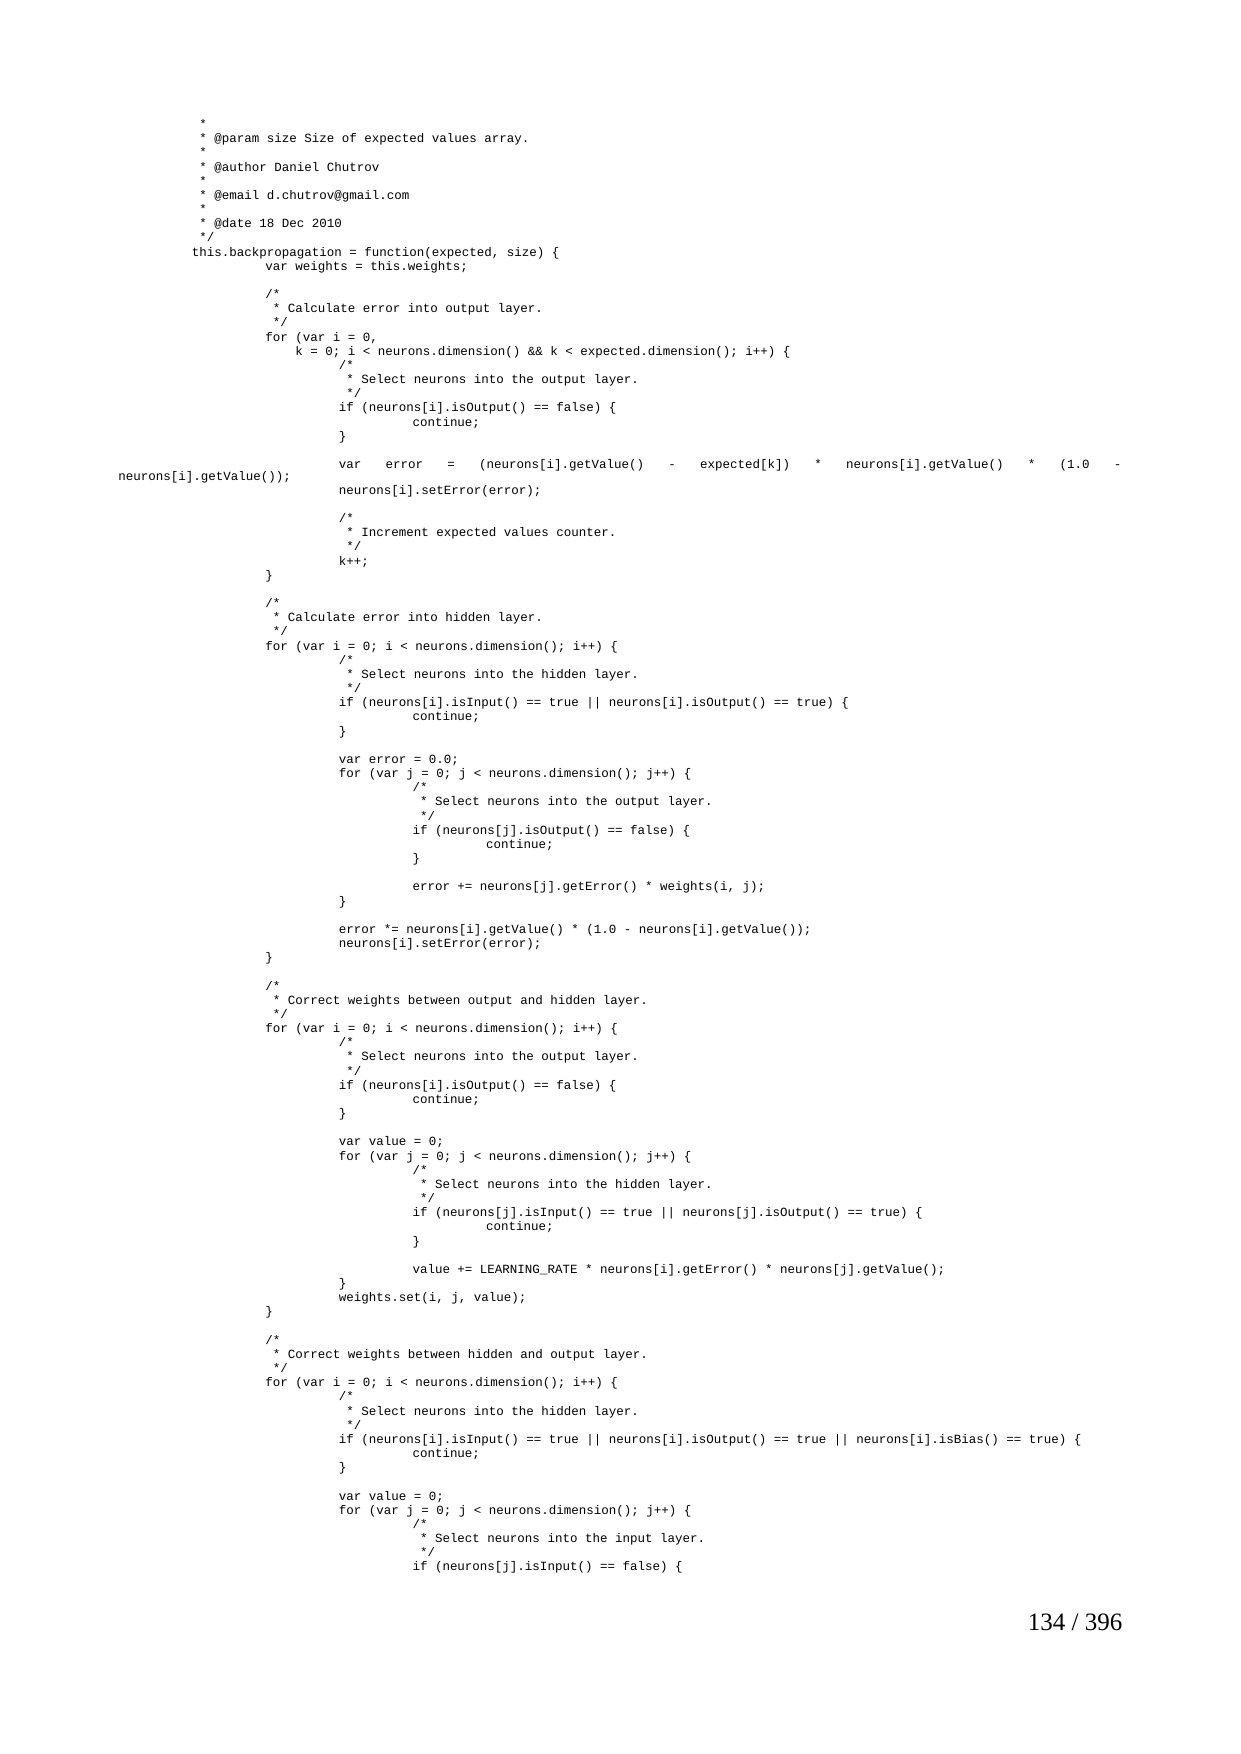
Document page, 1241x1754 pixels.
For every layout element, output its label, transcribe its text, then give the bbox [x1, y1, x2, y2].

text * [118, 175, 1122, 189]
text continue; [118, 1220, 1122, 1234]
text * Select neurons into the input layer. [118, 1532, 1122, 1546]
text var value = 0; [118, 1135, 1122, 1149]
text */ [118, 387, 1122, 401]
text for (var i = 0, [118, 331, 1122, 345]
text */ [118, 809, 1122, 824]
text */ [118, 1546, 1122, 1560]
text for (var i = 0; i < neurons.dimension(); i++) { [118, 1022, 1122, 1036]
text } [118, 1277, 1122, 1291]
text * Select neurons into the hidden layer. [118, 668, 1122, 682]
text } [118, 430, 1122, 444]
text /* [118, 1390, 1122, 1404]
text for (var j = 0; j < neurons.dimension(); j++) { [118, 767, 1122, 781]
text /* [118, 359, 1122, 373]
text */ [118, 316, 1122, 331]
text continue; [118, 710, 1122, 724]
text continue; [118, 838, 1122, 852]
text * Select neurons into the hidden layer. [118, 1178, 1122, 1192]
text } [118, 724, 1122, 739]
text for (var i = 0; i < neurons.dimension(); i++) { [118, 639, 1122, 654]
text continue; [118, 1093, 1122, 1107]
text * Select neurons into the output layer. [118, 795, 1122, 809]
text */ [118, 1419, 1122, 1433]
text /* [118, 512, 1122, 526]
text */ [118, 1362, 1122, 1376]
text } [118, 1234, 1122, 1249]
text for (var j = 0; j < neurons.dimension(); j++) { [118, 1504, 1122, 1518]
text var error = 0.0; [118, 753, 1122, 767]
text var error = (neurons[i].getValue() - expected[k]) * neurons[i].getValue() * (1.0 - neurons[i].getValue()); [118, 458, 1122, 484]
text } [118, 1305, 1122, 1319]
text /* [118, 1518, 1122, 1532]
text error *= neurons[i].getValue() * (1.0 - neurons[i].getValue()); [118, 923, 1122, 937]
text neurons[i].setError(error); [118, 484, 1122, 498]
text * Increment expected values counter. [118, 526, 1122, 540]
text /* [118, 597, 1122, 611]
text */ [118, 231, 1122, 246]
text weights.set(i, j, value); [118, 1291, 1122, 1305]
text for (var j = 0; j < neurons.dimension(); j++) { [118, 1149, 1122, 1164]
text if (neurons[j].isInput() == false) { [118, 1560, 1122, 1574]
text */ [118, 1192, 1122, 1206]
text * @author Daniel Chutrov [118, 161, 1122, 175]
text } [118, 951, 1122, 965]
text k = 0; i < neurons.dimension() && k < expected.dimension(); i++) { [118, 345, 1122, 359]
text /* [118, 654, 1122, 668]
text /* [118, 781, 1122, 795]
text * @date 18 Dec 2010 [118, 217, 1122, 231]
text /* [118, 979, 1122, 994]
text if (neurons[i].isOutput() == false) { [118, 401, 1122, 416]
text for (var i = 0; i < neurons.dimension(); i++) { [118, 1376, 1122, 1390]
text * Select neurons into the output layer. [118, 1050, 1122, 1064]
text if (neurons[j].isInput() == true || neurons[j].isOutput() == true) { [118, 1206, 1122, 1220]
text } [118, 1107, 1122, 1121]
text * Calculate error into hidden layer. [118, 611, 1122, 625]
text */ [118, 682, 1122, 696]
text continue; [118, 416, 1122, 430]
text k++; [118, 554, 1122, 569]
text } [118, 569, 1122, 583]
text */ [118, 540, 1122, 554]
text */ [118, 1008, 1122, 1022]
text if (neurons[i].isInput() == true || neurons[i].isOutput() == true) { [118, 696, 1122, 710]
text * Correct weights between hidden and output layer. [118, 1348, 1122, 1362]
text if (neurons[j].isOutput() == false) { [118, 824, 1122, 838]
text var value = 0; [118, 1489, 1122, 1504]
text */ [118, 1064, 1122, 1079]
text var weights = this.weights; [118, 260, 1122, 274]
text * Select neurons into the hidden layer. [118, 1404, 1122, 1419]
text neurons[i].setError(error); [118, 937, 1122, 951]
text error += neurons[j].getError() * weights(i, j); [118, 880, 1122, 894]
text value += LEARNING_RATE * neurons[i].getError() * neurons[j].getValue(); [118, 1263, 1122, 1277]
text /* [118, 1334, 1122, 1348]
text /* [118, 1164, 1122, 1178]
text this.backpropagation = function(expected, size) { [118, 246, 1122, 260]
text * [118, 118, 1122, 132]
text * Select neurons into the output layer. [118, 373, 1122, 387]
text * Correct weights between output and hidden layer. [118, 994, 1122, 1008]
text /* [118, 288, 1122, 302]
text } [118, 894, 1122, 909]
text */ [118, 625, 1122, 639]
text * @param size Size of expected values array. [118, 132, 1122, 146]
text * [118, 203, 1122, 217]
text * [118, 146, 1122, 161]
text * @email d.chutrov@gmail.com [118, 189, 1122, 203]
text } [118, 852, 1122, 866]
text if (neurons[i].isOutput() == false) { [118, 1079, 1122, 1093]
text * Calculate error into output layer. [118, 302, 1122, 316]
text if (neurons[i].isInput() == true || neurons[i].isOutput() == true || neurons[i].isBias() == true) { [118, 1433, 1122, 1447]
text } [118, 1461, 1122, 1475]
text /* [118, 1036, 1122, 1050]
text continue; [118, 1447, 1122, 1461]
